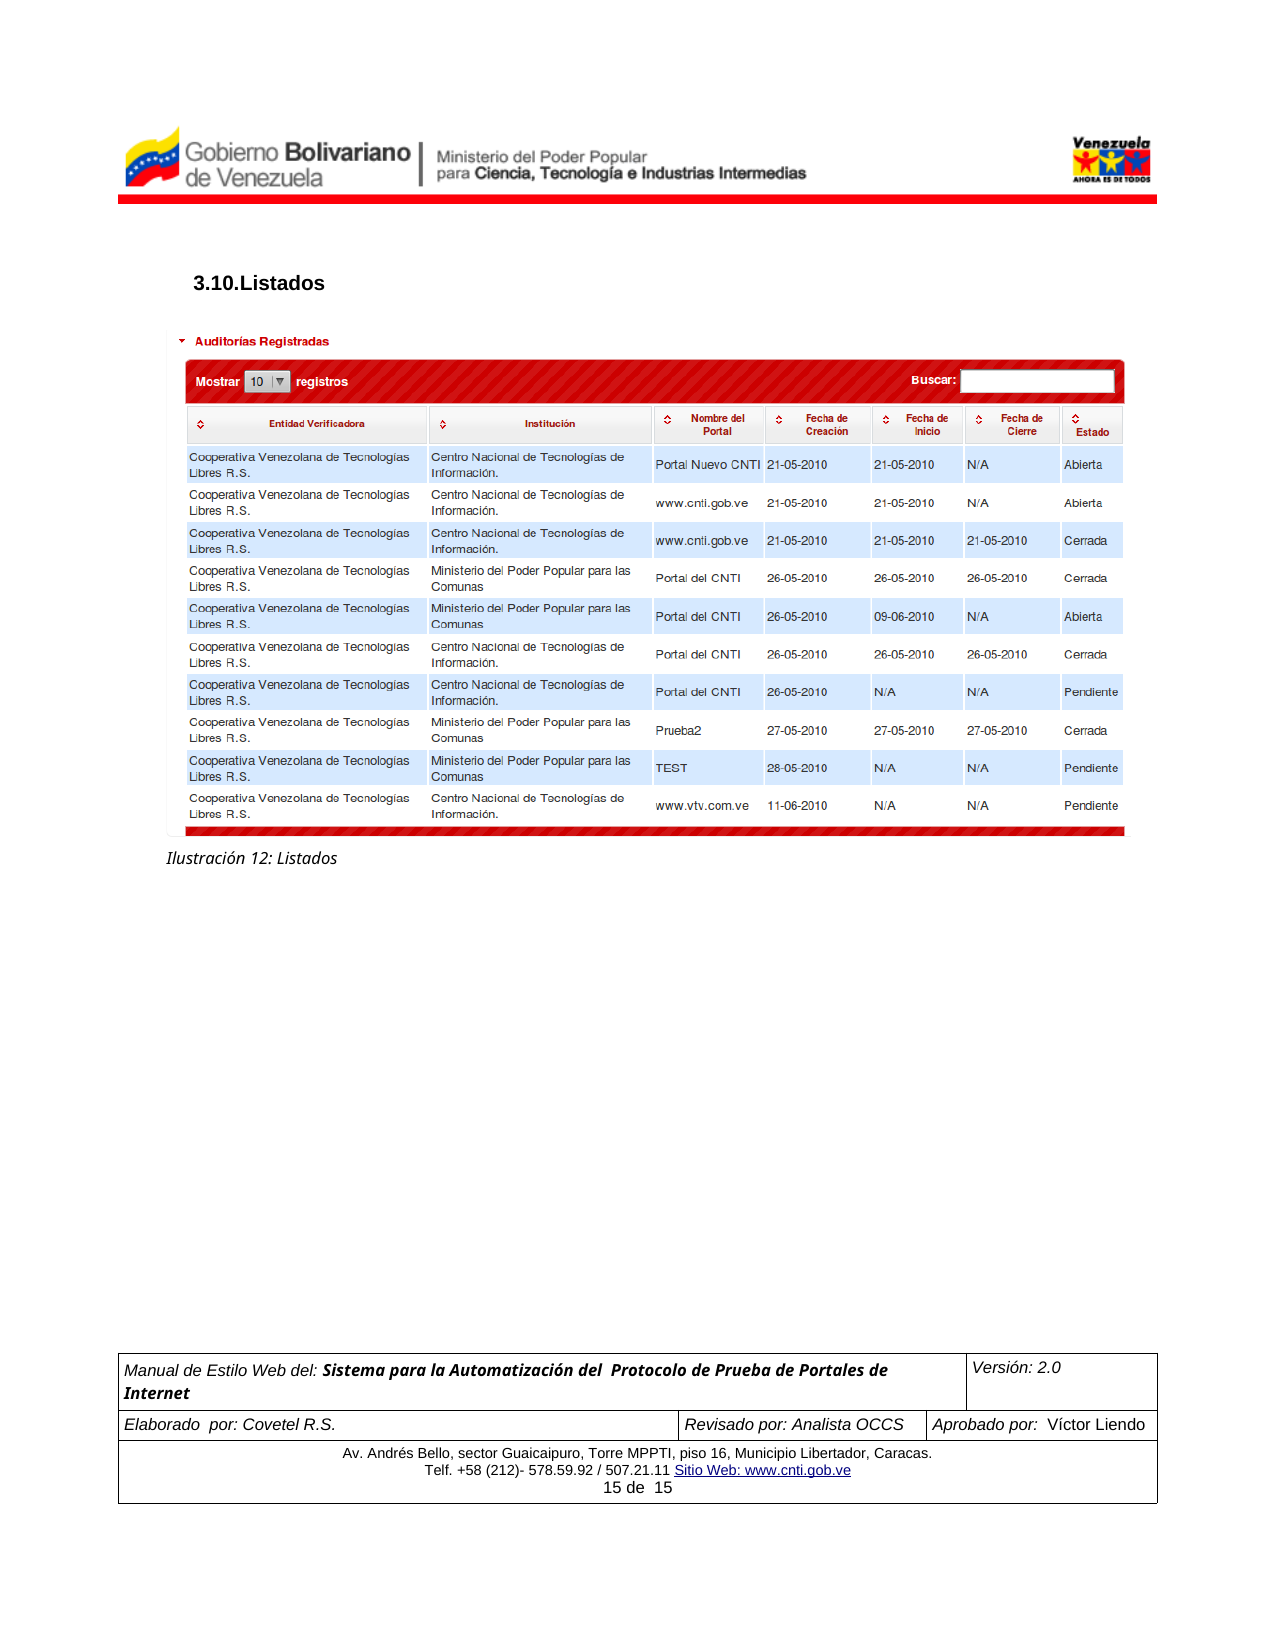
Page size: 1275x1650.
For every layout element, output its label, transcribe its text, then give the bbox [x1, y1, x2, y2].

picture [118, 118, 1157, 204]
subtitle Listados [193, 272, 1157, 295]
picture [166, 330, 1131, 847]
text Ilustración 12: Listados [166, 847, 1131, 869]
